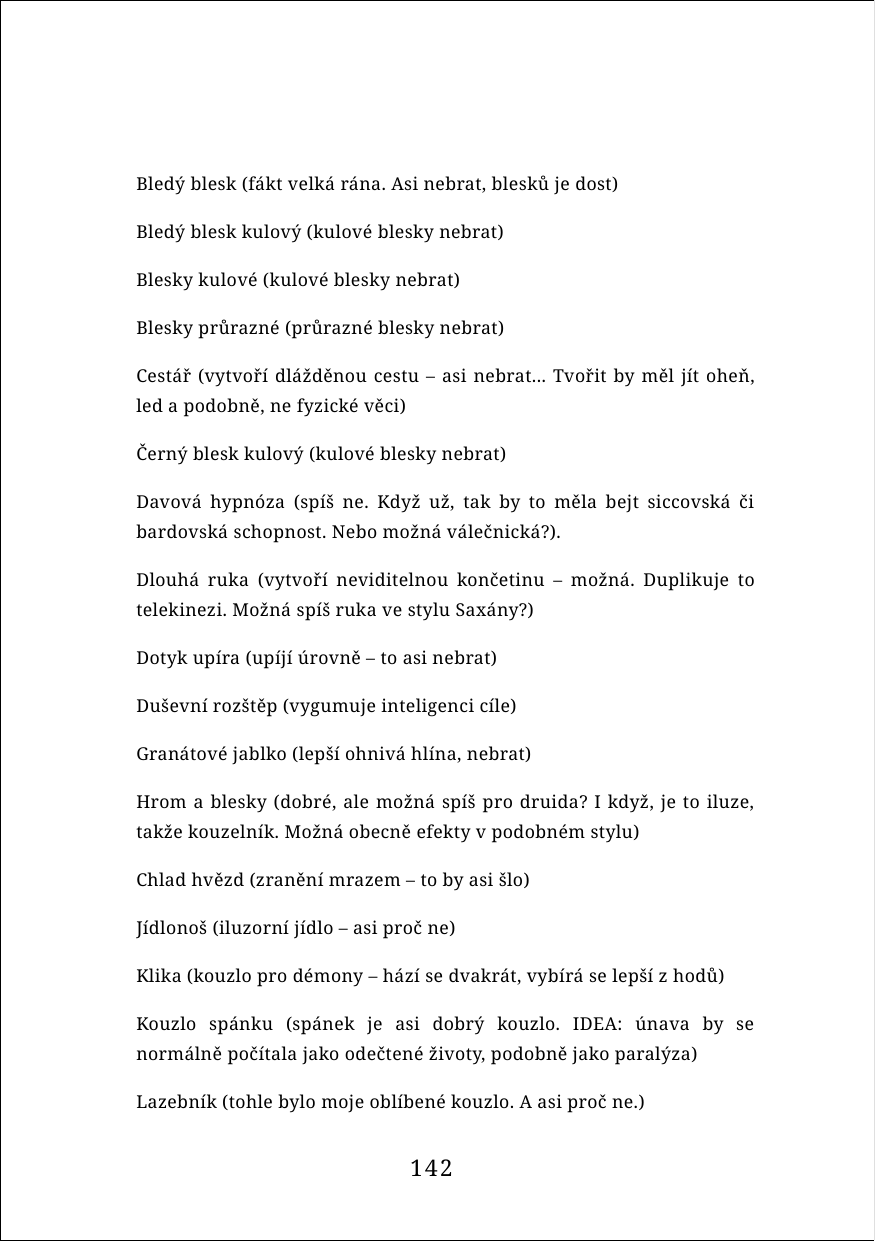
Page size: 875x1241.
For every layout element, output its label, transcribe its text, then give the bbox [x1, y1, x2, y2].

text Blesky kulové (kulové blesky nebrat) [136, 268, 756, 292]
text Bledý blesk (fákt velká rána. Asi nebrat, blesků je dost) [136, 172, 756, 196]
text Chlad hvězd (zranění mrazem – to by asi šlo) [136, 868, 756, 892]
text Blesky průrazné (průrazné blesky nebrat) [136, 316, 756, 340]
text Lazebník (tohle bylo moje oblíbené kouzlo. A asi proč ne.) [136, 1089, 756, 1114]
text Jídlonoš (iluzorní jídlo – asi proč ne) [136, 916, 756, 940]
text Dotyk upíra (upíjí úrovně – to asi nebrat) [136, 646, 756, 670]
text Kouzlo spánku (spánek je asi dobrý kouzlo. IDEA: únava by se normálně počítala jako odečtené životy, podobně jako paralýza) [136, 1011, 756, 1066]
text Davová hypnóza (spíš ne. Když už, tak by to měla bejt siccovská či bardovská schopnost. Nebo možná válečnická?). [136, 489, 756, 544]
text Bledý blesk kulový (kulové blesky nebrat) [136, 220, 756, 244]
text Klika (kouzlo pro démony – hází se dvakrát, vybírá se lepší z hodů) [136, 963, 756, 988]
text Granátové jablko (lepší ohnivá hlína, nebrat) [136, 742, 756, 766]
text Cestář (vytvoří dlážděnou cestu – asi nebrat... Tvořit by měl jít oheň, led a podobně, ne fyzické věci) [136, 363, 756, 418]
text Duševní rozštěp (vygumuje inteligenci cíle) [136, 694, 756, 718]
text Hrom a blesky (dobré, ale možná spíš pro druida? I když, je to iluze, takže kouzelník. Možná obecně efekty v podobném stylu) [136, 789, 756, 844]
text Černý blesk kulový (kulové blesky nebrat) [136, 442, 756, 466]
text Dlouhá ruka (vytvoří neviditelnou končetinu – možná. Duplikuje to telekinezi. Možná spíš ruka ve stylu Saxány?) [136, 568, 756, 622]
